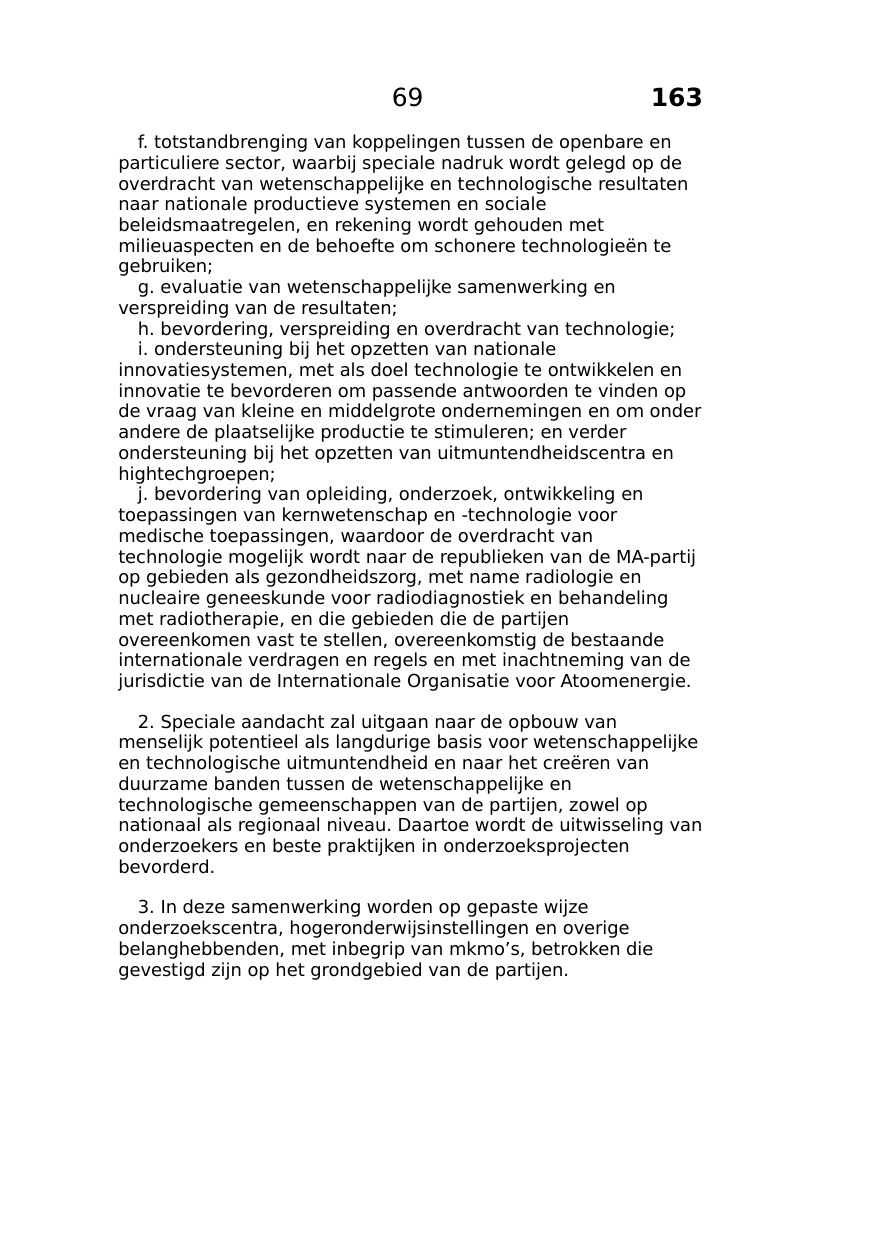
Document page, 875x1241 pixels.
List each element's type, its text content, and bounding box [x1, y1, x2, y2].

text i. ondersteuning bij het opzetten van nationale innovatiesystemen, met als doel technologie te ontwikkelen en innovatie te bevorderen om passende antwoorden te vinden op de vraag van kleine en middelgrote ondernemingen en om onder andere de plaatselijke productie te stimuleren; en verder ondersteuning bij het opzetten van uitmuntendheidscentra en hightechgroepen; [118, 339, 703, 484]
text 3. In deze samenwerking worden op gepaste wijze onderzoekscentra, hogeronderwijsinstellingen en overige belanghebbenden, met inbegrip van mkmo’s, betrokken die gevestigd zijn op het grondgebied van de partijen. [118, 897, 703, 980]
text f. totstandbrenging van koppelingen tussen de openbare en particuliere sector, waarbij speciale nadruk wordt gelegd op de overdracht van wetenschappelijke en technologische resultaten naar nationale productieve systemen en sociale beleidsmaatregelen, en rekening wordt gehouden met milieuaspecten en de behoefte om schonere technologieën te gebruiken; [118, 132, 703, 277]
text j. bevordering van opleiding, onderzoek, ontwikkeling en toepassingen van kernwetenschap en -technologie voor medische toepassingen, waardoor de overdracht van technologie mogelijk wordt naar de republieken van de MA-partij op gebieden als gezondheidszorg, met name radiologie en nucleaire geneeskunde voor radiodiagnostiek en behandeling met radiotherapie, en die gebieden die de partijen overeenkomen vast te stellen, overeenkomstig de bestaande internationale verdragen en regels en met inachtneming van de jurisdictie van de Internationale Organisatie voor Atoomenergie. [118, 484, 703, 692]
text h. bevordering, verspreiding en overdracht van technologie; [118, 318, 703, 339]
text 2. Speciale aandacht zal uitgaan naar de opbouw van menselijk potentieel als langdurige basis voor wetenschappelijke en technologische uitmuntendheid en naar het creëren van duurzame banden tussen de wetenschappelijke en technologische gemeenschappen van de partijen, zowel op nationaal als regionaal niveau. Daartoe wordt de uitwisseling van onderzoekers en beste praktijken in onderzoeksprojecten bevorderd. [118, 712, 703, 877]
text g. evaluatie van wetenschappelijke samenwerking en verspreiding van de resultaten; [118, 277, 703, 318]
